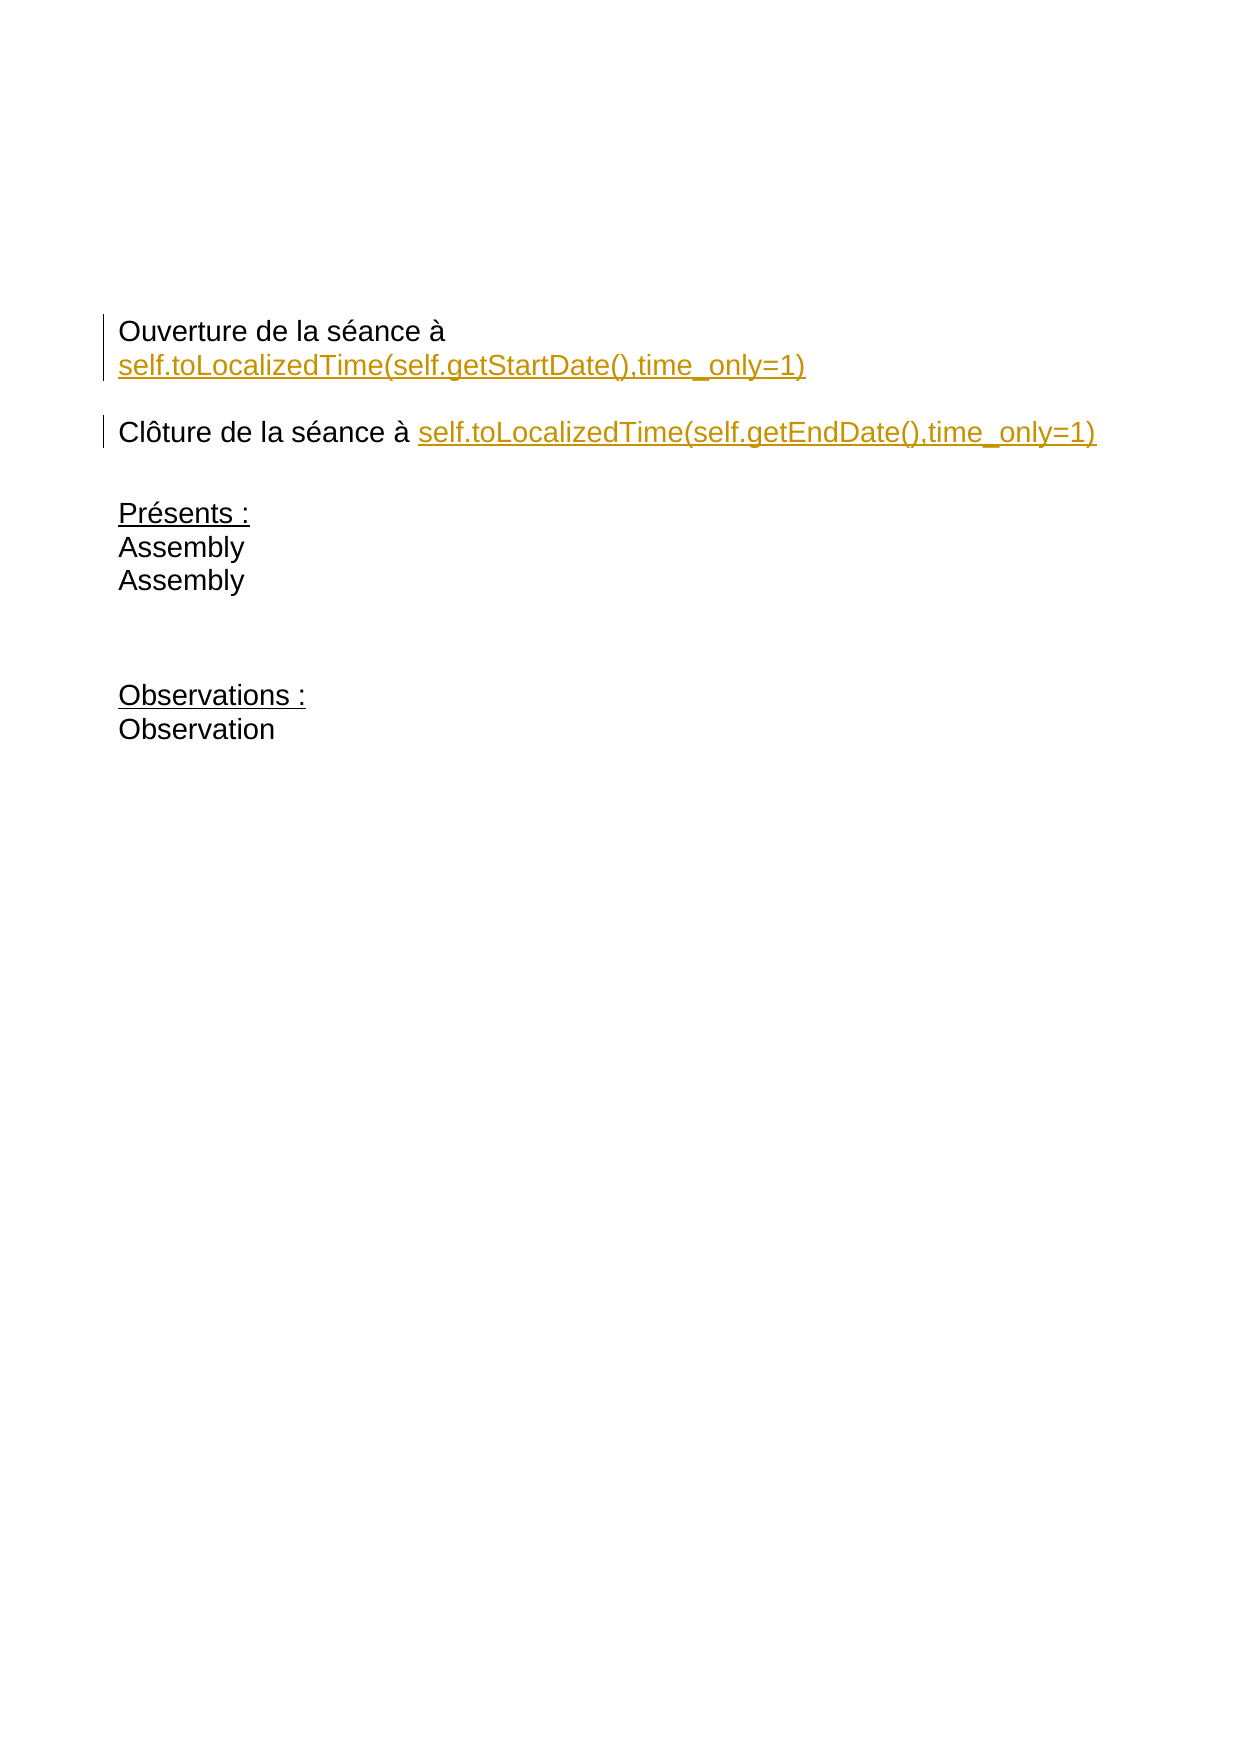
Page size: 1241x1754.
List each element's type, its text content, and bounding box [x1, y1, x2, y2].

text Clôture de la séance à self.toLocalizedTime(self.getEndDate(),time_only=1) [118, 415, 1122, 448]
text Présents : [118, 496, 1122, 530]
text Ouverture de la séance à self.toLocalizedTime(self.getStartDate(),time_only=1) [118, 314, 1122, 381]
text Observations : [118, 678, 1122, 712]
text Observation [118, 712, 1122, 746]
text Assembly [118, 563, 1122, 597]
text Assembly [118, 530, 1122, 563]
